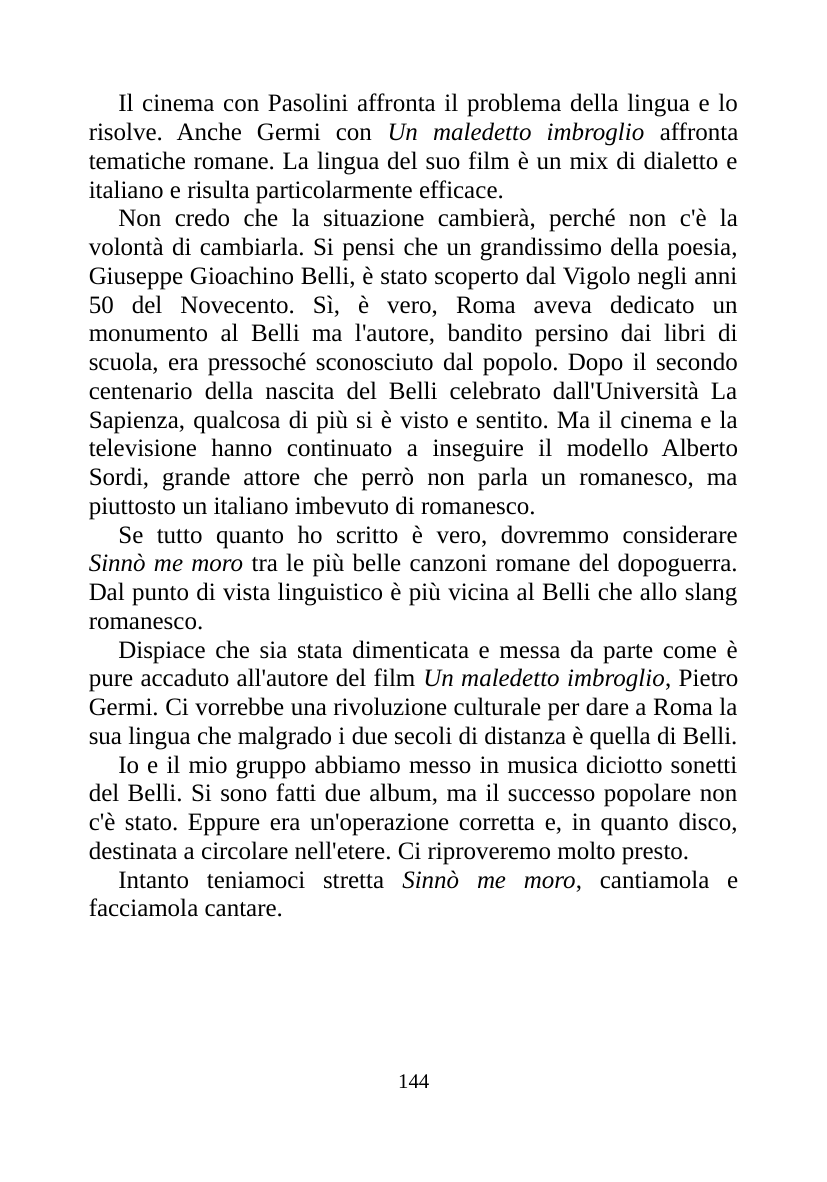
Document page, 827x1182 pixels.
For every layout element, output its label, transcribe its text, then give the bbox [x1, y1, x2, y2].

text Non credo che la situazione cambierà, perché non c'è la volontà di cambiarla. Si pensi che un grandissimo della poesia, Giuseppe Gioachino Belli, è stato scoperto dal Vigolo negli anni 50 del Novecento. Sì, è vero, Roma aveva dedicato un monumento al Belli ma l'autore, bandito persino dai libri di scuola, era pressoché sconosciuto dal popolo. Dopo il secondo centenario della nascita del Belli celebrato dall'Università La Sapienza, qualcosa di più si è visto e sentito. Ma il cinema e la televisione hanno continuato a inseguire il modello Alberto Sordi, grande attore che perrò non parla un romanesco, ma piuttosto un italiano imbevuto di romanesco. [88, 203, 738, 520]
text Se tutto quanto ho scritto è vero, dovremmo considerare Sinnò me moro tra le più belle canzoni romane del dopoguerra. Dal punto di vista linguistico è più vicina al Belli che allo slang romanesco. [88, 520, 738, 635]
text Dispiace che sia stata dimenticata e messa da parte come è pure accaduto all'autore del film Un maledetto imbroglio, Pietro Germi. Ci vorrebbe una rivoluzione culturale per dare a Roma la sua lingua che malgrado i due secoli di distanza è quella di Belli. [88, 635, 738, 750]
text Intanto teniamoci stretta Sinnò me moro, cantiamola e facciamola cantare. [88, 865, 738, 922]
text Il cinema con Pasolini affronta il problema della lingua e lo risolve. Anche Germi con Un maledetto imbroglio affronta tematiche romane. La lingua del suo film è un mix di dialetto e italiano e risulta particolarmente efficace. [88, 88, 738, 203]
text Io e il mio gruppo abbiamo messo in musica diciotto sonetti del Belli. Si sono fatti due album, ma il successo popolare non c'è stato. Eppure era un'operazione corretta e, in quanto disco, destinata a circolare nell'etere. Ci riproveremo molto presto. [88, 750, 738, 865]
